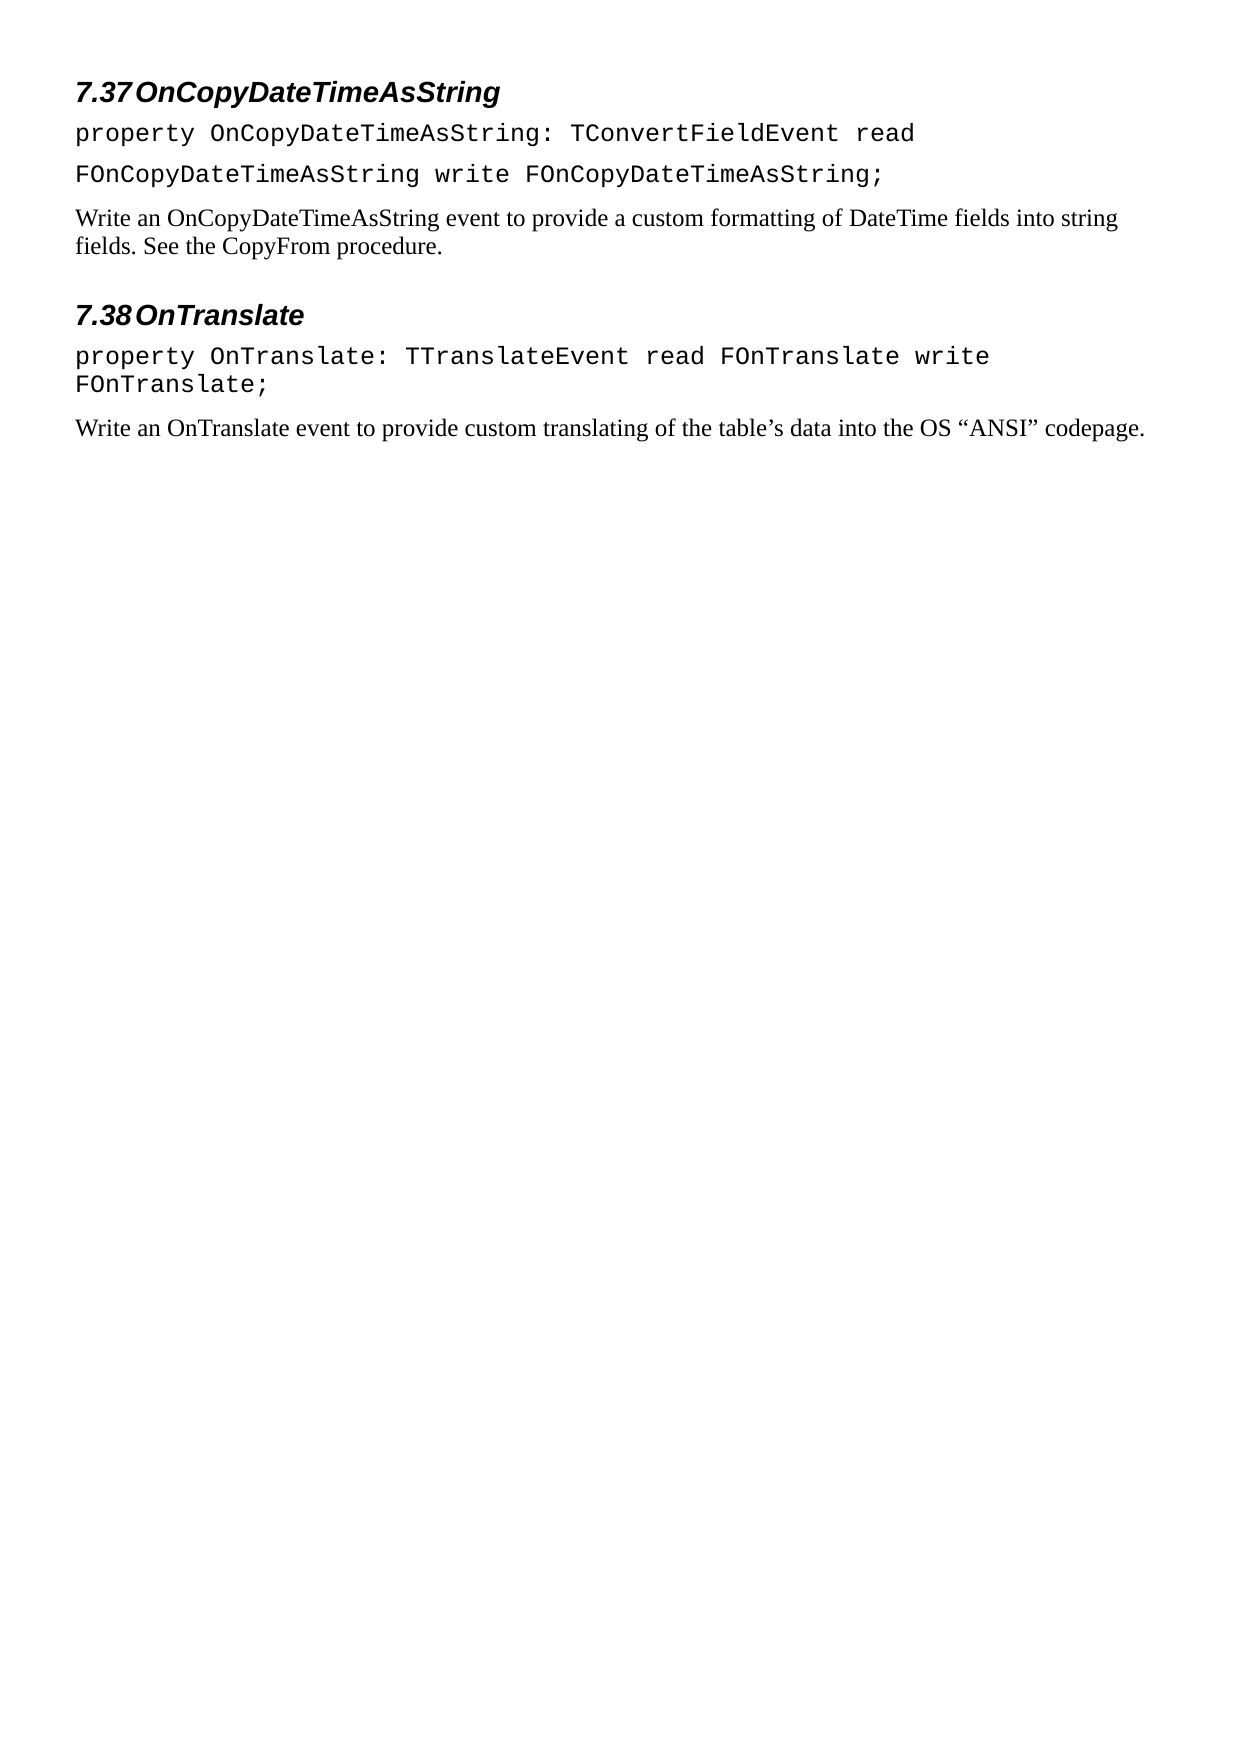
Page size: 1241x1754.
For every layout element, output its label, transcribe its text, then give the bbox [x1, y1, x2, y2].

subtitle OnTranslate [75, 298, 1165, 331]
text FOnCopyDateTimeAsString write FOnCopyDateTimeAsString; [75, 162, 1165, 190]
text Write an OnCopyDateTimeAsString event to provide a custom formatting of DateTime fields into string fields. See the CopyFrom procedure. [75, 203, 1165, 260]
text property OnCopyDateTimeAsString: TConvertFieldEvent read [75, 121, 1165, 149]
text property OnTranslate: TTranslateEvent read FOnTranslate write FOnTranslate; [75, 344, 1165, 400]
subtitle OnCopyDateTimeAsString [75, 75, 1165, 108]
text Write an OnTranslate event to provide custom translating of the table’s data into the OS “ANSI” codepage. [75, 413, 1165, 442]
